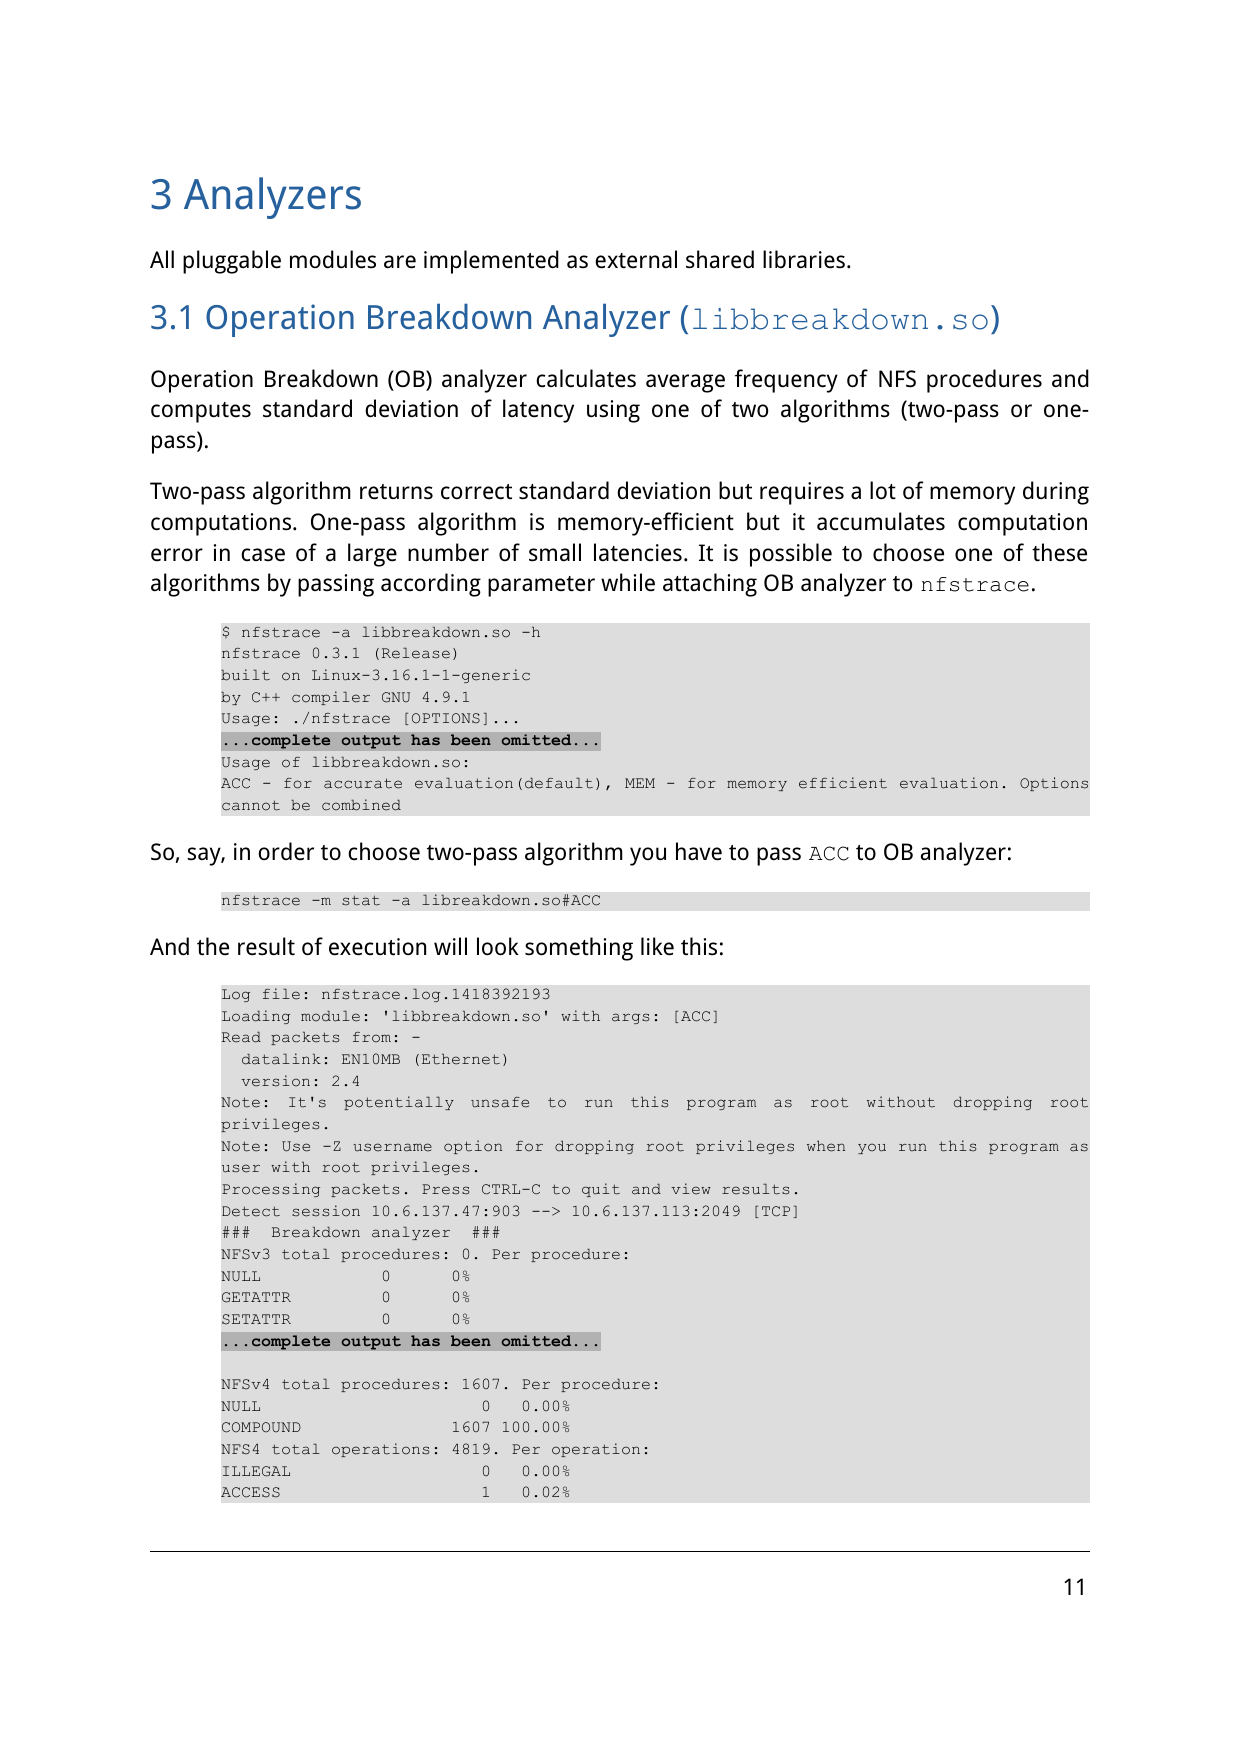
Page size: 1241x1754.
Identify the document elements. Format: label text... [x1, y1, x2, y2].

text nfstrace -m stat -a libreakdown.so#ACC [221, 892, 1090, 911]
text COMPOUND 1607 100.00% [221, 1419, 1090, 1438]
text NULL 0 0% [221, 1267, 1090, 1286]
text NULL 0 0.00% [221, 1397, 1090, 1416]
text ...complete output has been omitted... [221, 732, 1090, 751]
text by C++ compiler GNU 4.9.1 [221, 688, 1090, 707]
text Detect session 10.6.137.47:903 --> 10.6.137.113:2049 [TCP] [221, 1202, 1090, 1221]
text Note: It's potentially unsafe to run this program as root without dropping root privileges. [221, 1094, 1090, 1134]
text Log file: nfstrace.log.1418392193 [221, 985, 1090, 1004]
text NFSv4 total procedures: 1607. Per procedure: [221, 1375, 1090, 1394]
text datalink: EN10MB (Ethernet) [221, 1050, 1090, 1069]
text ACC - for accurate evaluation(default), MEM - for memory efficient evaluation. Options cannot be combined [221, 775, 1090, 816]
text nfstrace 0.3.1 (Release) [221, 645, 1090, 664]
text Usage: ./nfstrace [OPTIONS]... [221, 710, 1090, 729]
text Loading module: 'libbreakdown.so' with args: [ACC] [221, 1007, 1090, 1026]
text ### Breakdown analyzer ### [221, 1224, 1090, 1243]
text So, say, in order to choose two-pass algorithm you have to pass ACC to OB analyzer: [150, 839, 1090, 867]
text NFSv3 total procedures: 0. Per procedure: [221, 1245, 1090, 1264]
text $ nfstrace -a libbreakdown.so -h [221, 623, 1090, 642]
text Operation Breakdown (OB) analyzer calculates average frequency of NFS procedures and computes standard deviation of latency using one of two algorithms (two-pass or one-pass). [150, 366, 1090, 454]
text NFS4 total operations: 4819. Per operation: [221, 1440, 1090, 1459]
text And the result of execution will look something like this: [150, 934, 1090, 961]
text ACCESS 1 0.02% [221, 1484, 1090, 1503]
text GETATTR 0 0% [221, 1289, 1090, 1308]
text SETATTR 0 0% [221, 1310, 1090, 1329]
text Processing packets. Press CTRL-C to quit and view results. [221, 1180, 1090, 1199]
text ILLEGAL 0 0.00% [221, 1462, 1090, 1481]
subtitle Operation Breakdown Analyzer (libbreakdown.so) [150, 298, 1090, 339]
text Note: Use -Z username option for dropping root privileges when you run this program as user with root privileges. [221, 1137, 1090, 1178]
text Read packets from: - [221, 1029, 1090, 1048]
subtitle Analyzers [150, 171, 1090, 219]
text built on Linux-3.16.1-1-generic [221, 667, 1090, 686]
text version: 2.4 [221, 1072, 1090, 1091]
text Two-pass algorithm returns correct standard deviation but requires a lot of memory during computations. One-pass algorithm is memory-efficient but it accumulates computation error in case of a large number of small latencies. It is possible to choose one of these algorithms by passing according parameter while attaching OB analyzer to nfstrace. [150, 478, 1090, 598]
text All pluggable modules are implemented as external shared libraries. [150, 247, 1090, 274]
text Usage of libbreakdown.so: [221, 753, 1090, 772]
text ...complete output has been omitted... [221, 1332, 1090, 1351]
